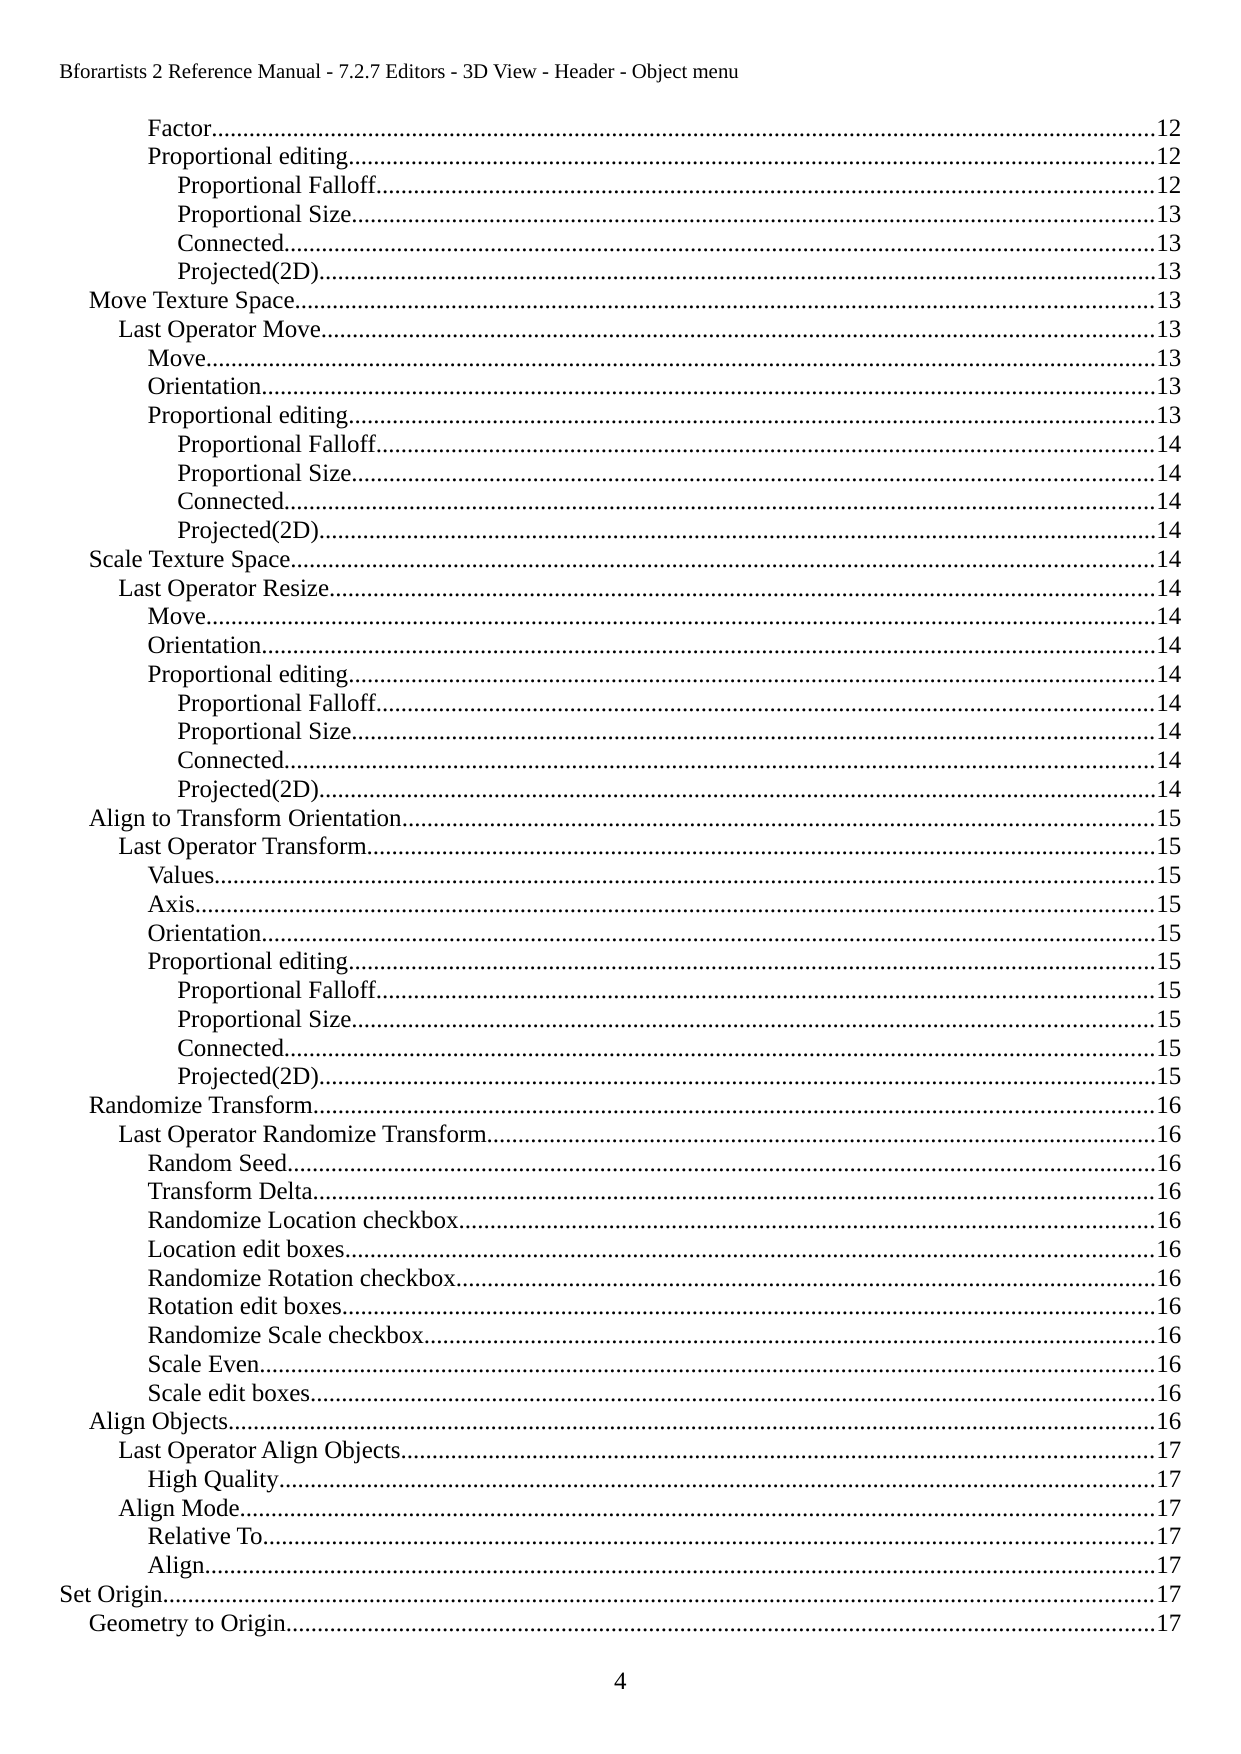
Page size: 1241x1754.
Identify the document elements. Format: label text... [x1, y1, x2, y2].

text Move 13 [147, 343, 1181, 371]
text Randomize Transform 16 [88, 1090, 1181, 1119]
text Move 14 [147, 601, 1181, 630]
text Projected(2D) 15 [177, 1061, 1181, 1090]
text Align Objects 16 [88, 1406, 1181, 1435]
text Random Seed 16 [147, 1148, 1181, 1176]
text Geometry to Origin 17 [88, 1608, 1181, 1636]
text Move Texture Space 13 [88, 285, 1181, 314]
text Relative To 17 [147, 1521, 1181, 1550]
text Align to Transform Orientation 15 [88, 803, 1181, 831]
text Proportional editing 13 [147, 400, 1181, 429]
text Randomize Scale checkbox 16 [147, 1320, 1181, 1349]
text Align 17 [147, 1550, 1181, 1579]
text Orientation 13 [147, 371, 1181, 400]
text Projected(2D) 14 [177, 515, 1181, 544]
text Last Operator Transform 15 [118, 831, 1181, 860]
text Connected 14 [177, 486, 1181, 515]
text Connected 15 [177, 1033, 1181, 1061]
text Factor 12 [147, 113, 1181, 141]
text Rotation edit boxes 16 [147, 1291, 1181, 1320]
text Proportional editing 14 [147, 659, 1181, 688]
text Last Operator Align Objects 17 [118, 1435, 1181, 1464]
text Proportional editing 15 [147, 946, 1181, 975]
text Randomize Rotation checkbox 16 [147, 1263, 1181, 1291]
text Connected 14 [177, 745, 1181, 774]
text Values 15 [147, 860, 1181, 889]
text Proportional Falloff 12 [177, 170, 1181, 199]
text Scale edit boxes 16 [147, 1378, 1181, 1406]
text Last Operator Move 13 [118, 314, 1181, 343]
text Connected 13 [177, 228, 1181, 256]
text Proportional Falloff 15 [177, 975, 1181, 1004]
text Proportional Size 14 [177, 458, 1181, 486]
text Proportional Size 13 [177, 199, 1181, 228]
text Axis 15 [147, 889, 1181, 918]
text Proportional Size 15 [177, 1004, 1181, 1033]
text Scale Texture Space 14 [88, 544, 1181, 573]
text Proportional Falloff 14 [177, 688, 1181, 716]
text Proportional editing 12 [147, 141, 1181, 170]
text High Quality 17 [147, 1464, 1181, 1493]
text Randomize Location checkbox 16 [147, 1205, 1181, 1234]
text Projected(2D) 13 [177, 256, 1181, 285]
text Proportional Falloff 14 [177, 429, 1181, 458]
text Last Operator Resize 14 [118, 573, 1181, 601]
text Proportional Size 14 [177, 716, 1181, 745]
text Set Origin 17 [59, 1579, 1181, 1608]
text Location edit boxes 16 [147, 1234, 1181, 1263]
text Projected(2D) 14 [177, 774, 1181, 803]
text Orientation 15 [147, 918, 1181, 946]
text Align Mode 17 [118, 1493, 1181, 1521]
text Transform Delta 16 [147, 1176, 1181, 1205]
text Orientation 14 [147, 630, 1181, 659]
text Last Operator Randomize Transform 16 [118, 1119, 1181, 1148]
text Scale Even 16 [147, 1349, 1181, 1378]
